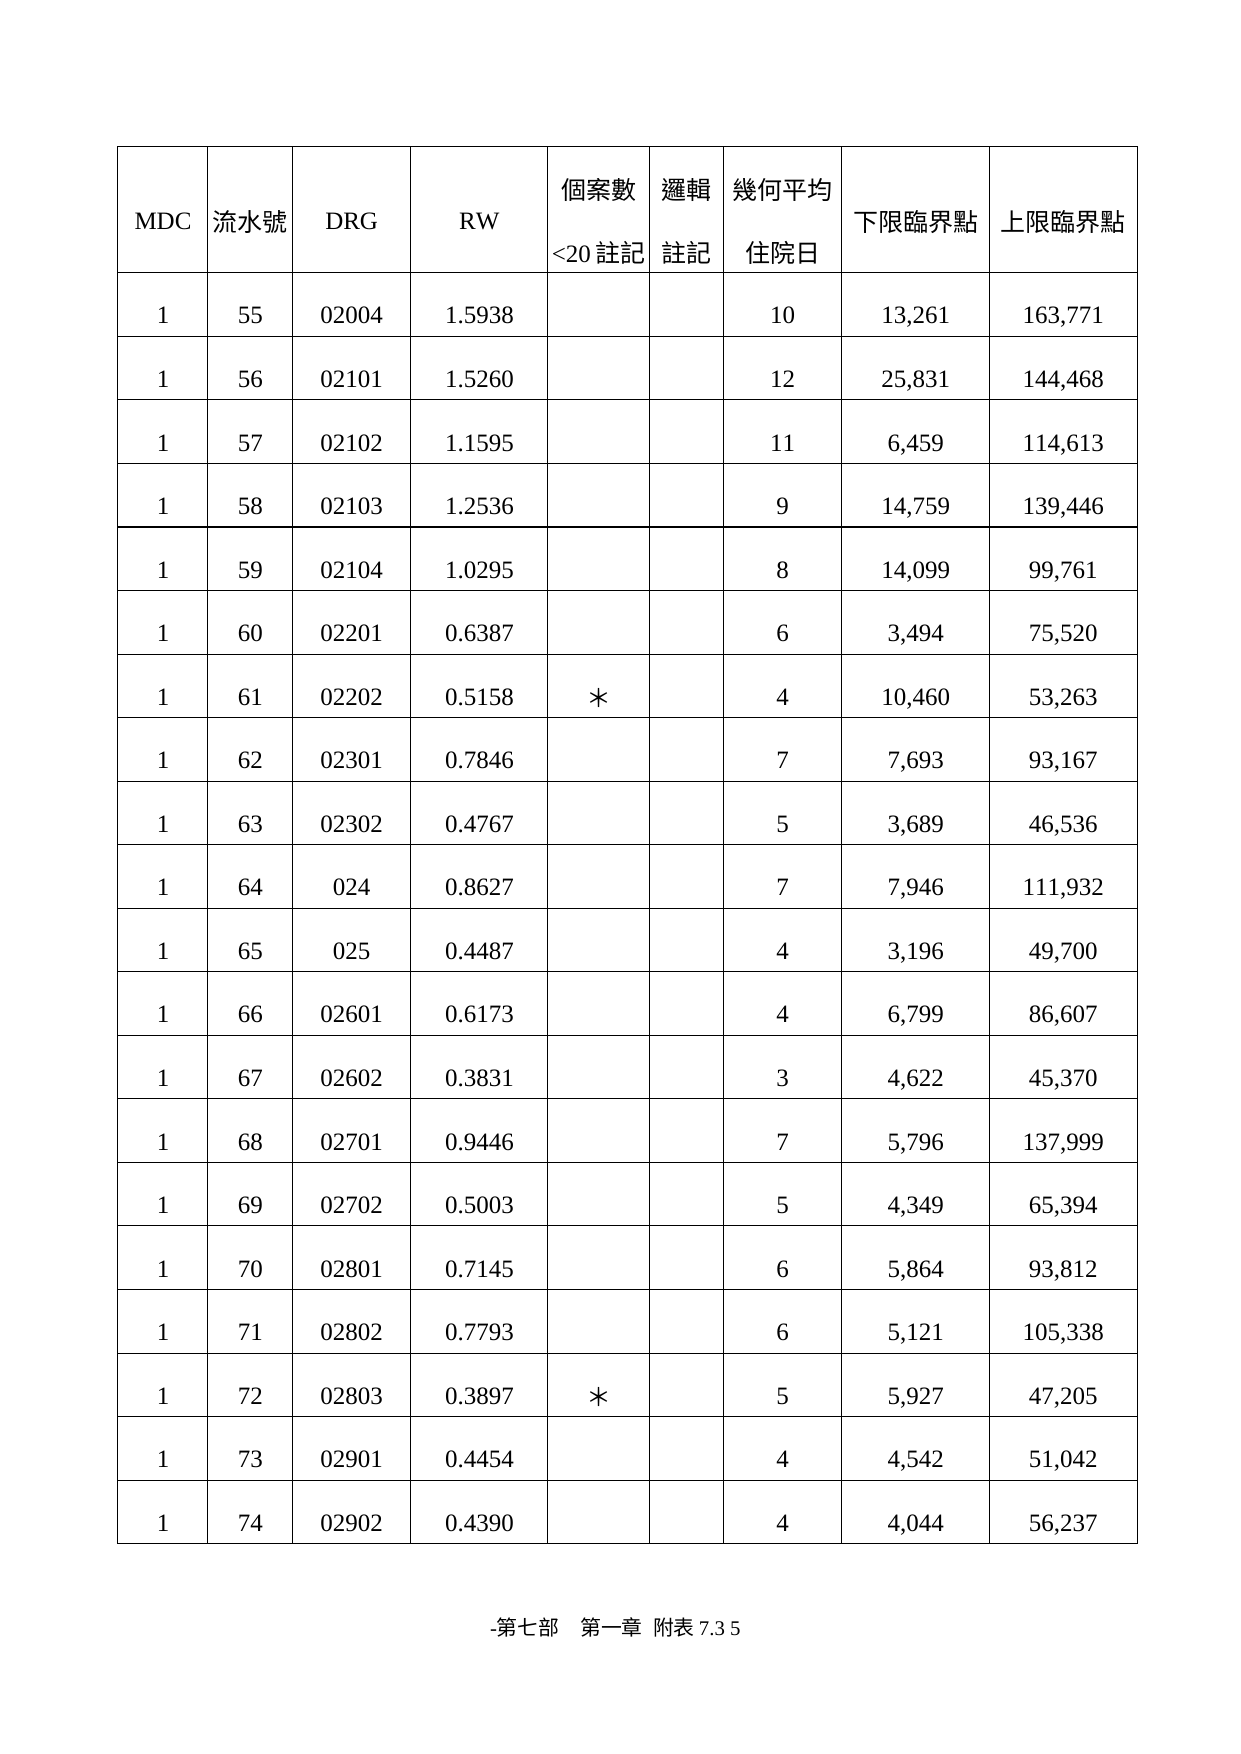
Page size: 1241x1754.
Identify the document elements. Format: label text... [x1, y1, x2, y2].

table_cell 7 [724, 845, 841, 908]
table_cell 73 [208, 1417, 292, 1479]
table_cell 0.4487 [411, 909, 547, 971]
table_cell [548, 1036, 649, 1098]
table_cell 5 [724, 1354, 841, 1416]
table_cell 11 [724, 400, 841, 463]
table_cell 4 [724, 655, 841, 717]
table_cell [650, 782, 723, 844]
table_cell 0.4390 [411, 1481, 547, 1543]
table_cell [548, 591, 649, 653]
table_cell [548, 337, 649, 399]
table_cell 3,196 [842, 909, 989, 971]
table_cell 5,927 [842, 1354, 989, 1416]
table_cell [548, 972, 649, 1035]
table_cell 114,613 [990, 400, 1137, 463]
table_header DRG [293, 147, 410, 272]
table_cell 1 [118, 655, 207, 717]
table_cell 3,494 [842, 591, 989, 653]
table_cell 4 [724, 909, 841, 971]
table_cell 4,542 [842, 1417, 989, 1479]
table_cell 1 [118, 1290, 207, 1352]
table_cell 0.5158 [411, 655, 547, 717]
table_cell 0.4454 [411, 1417, 547, 1479]
table_cell 0.7145 [411, 1226, 547, 1289]
table_cell 86,607 [990, 972, 1137, 1035]
table_cell [548, 400, 649, 463]
table_cell 25,831 [842, 337, 989, 399]
table_cell 8 [724, 528, 841, 590]
table_cell 49,700 [990, 909, 1137, 971]
table_cell 74 [208, 1481, 292, 1543]
table_cell [650, 972, 723, 1035]
table_cell 71 [208, 1290, 292, 1352]
table_cell 46,536 [990, 782, 1137, 844]
table_cell 53,263 [990, 655, 1137, 717]
table_cell 02104 [293, 528, 410, 590]
table_cell 68 [208, 1099, 292, 1162]
table_cell 02702 [293, 1163, 410, 1225]
table_cell 6 [724, 1226, 841, 1289]
table_cell 70 [208, 1226, 292, 1289]
table_cell 0.9446 [411, 1099, 547, 1162]
table_cell 7 [724, 1099, 841, 1162]
table_cell [650, 1290, 723, 1352]
table_cell [650, 909, 723, 971]
table_cell 51,042 [990, 1417, 1137, 1479]
table_cell 56,237 [990, 1481, 1137, 1543]
table_cell 1 [118, 909, 207, 971]
table_cell 1 [118, 400, 207, 463]
table_cell 45,370 [990, 1036, 1137, 1098]
table_cell 62 [208, 718, 292, 781]
table_cell 7 [724, 718, 841, 781]
table_cell 4,044 [842, 1481, 989, 1543]
table_cell 60 [208, 591, 292, 653]
table_cell 10,460 [842, 655, 989, 717]
table_cell 02004 [293, 273, 410, 336]
table_cell 1 [118, 337, 207, 399]
table_cell 1 [118, 1099, 207, 1162]
table_cell 025 [293, 909, 410, 971]
table_cell 67 [208, 1036, 292, 1098]
table_cell [650, 591, 723, 653]
table_cell 1 [118, 972, 207, 1035]
table_cell [548, 1226, 649, 1289]
table_cell [650, 1354, 723, 1416]
table_cell 4 [724, 1481, 841, 1543]
table_cell 0.6387 [411, 591, 547, 653]
table_cell 144,468 [990, 337, 1137, 399]
table_cell [548, 718, 649, 781]
table_cell 12 [724, 337, 841, 399]
table_cell 65 [208, 909, 292, 971]
table_cell 0.6173 [411, 972, 547, 1035]
table_cell [650, 337, 723, 399]
table_cell 02601 [293, 972, 410, 1035]
table_cell 1 [118, 845, 207, 908]
table_cell [548, 273, 649, 336]
table_cell 4,622 [842, 1036, 989, 1098]
table_cell 02602 [293, 1036, 410, 1098]
table_cell 1 [118, 1481, 207, 1543]
table_cell [548, 1099, 649, 1162]
table_cell 0.8627 [411, 845, 547, 908]
table_header 上限臨界點 [990, 147, 1137, 272]
table_cell 02201 [293, 591, 410, 653]
table_cell 105,338 [990, 1290, 1137, 1352]
table_cell 59 [208, 528, 292, 590]
table_cell 1.5260 [411, 337, 547, 399]
table_cell 6 [724, 1290, 841, 1352]
table_cell 1 [118, 273, 207, 336]
table_header 下限臨界點 [842, 147, 989, 272]
table_cell 02901 [293, 1417, 410, 1479]
table_cell 72 [208, 1354, 292, 1416]
table_header 個案數<20註記 [548, 147, 649, 272]
table_cell 64 [208, 845, 292, 908]
table_cell 6 [724, 591, 841, 653]
table_cell ＊ [548, 1354, 649, 1416]
table_cell 0.7793 [411, 1290, 547, 1352]
table_cell 13,261 [842, 273, 989, 336]
table_cell [650, 718, 723, 781]
table_cell 0.5003 [411, 1163, 547, 1225]
table_cell 024 [293, 845, 410, 908]
table_cell 1 [118, 464, 207, 526]
table_cell 02101 [293, 337, 410, 399]
table_cell [650, 273, 723, 336]
table_cell 1.2536 [411, 464, 547, 526]
table_cell 6,799 [842, 972, 989, 1035]
table_cell 1 [118, 1354, 207, 1416]
table_cell 0.7846 [411, 718, 547, 781]
table_cell 0.3831 [411, 1036, 547, 1098]
table_cell 1 [118, 1226, 207, 1289]
table_cell [548, 528, 649, 590]
table_cell 93,167 [990, 718, 1137, 781]
table_cell 1 [118, 1036, 207, 1098]
table_cell [650, 845, 723, 908]
table_header 幾何平均 住院日 [724, 147, 841, 272]
table_cell 4 [724, 972, 841, 1035]
table_cell ＊ [548, 655, 649, 717]
table_cell [548, 845, 649, 908]
table_cell 56 [208, 337, 292, 399]
table_cell [650, 1481, 723, 1543]
table_cell 93,812 [990, 1226, 1137, 1289]
table_cell [650, 1417, 723, 1479]
table_cell [548, 909, 649, 971]
table_header RW [411, 147, 547, 272]
table_cell 1 [118, 718, 207, 781]
table_header 流水號 [208, 147, 292, 272]
table_cell 1 [118, 782, 207, 844]
table_cell 163,771 [990, 273, 1137, 336]
table_cell 1.1595 [411, 400, 547, 463]
table_cell [650, 655, 723, 717]
table_cell 02803 [293, 1354, 410, 1416]
table_header 邏輯 註記 [650, 147, 723, 272]
table_cell 4,349 [842, 1163, 989, 1225]
table_cell [650, 400, 723, 463]
table_cell [650, 1036, 723, 1098]
table_cell 02701 [293, 1099, 410, 1162]
table_cell 7,693 [842, 718, 989, 781]
table_cell 65,394 [990, 1163, 1137, 1225]
table_cell 75,520 [990, 591, 1137, 653]
table_cell 1 [118, 1417, 207, 1479]
table_cell 55 [208, 273, 292, 336]
table_cell [548, 1481, 649, 1543]
table_cell 1 [118, 528, 207, 590]
table_cell 0.4767 [411, 782, 547, 844]
table_cell 1 [118, 1163, 207, 1225]
table_cell 9 [724, 464, 841, 526]
table_cell 5,864 [842, 1226, 989, 1289]
table_cell 57 [208, 400, 292, 463]
table_cell 3 [724, 1036, 841, 1098]
table_cell 111,932 [990, 845, 1137, 908]
table_cell 02902 [293, 1481, 410, 1543]
table_cell 3,689 [842, 782, 989, 844]
table_cell [548, 1417, 649, 1479]
table_cell 5 [724, 1163, 841, 1225]
table_cell 47,205 [990, 1354, 1137, 1416]
table_cell 137,999 [990, 1099, 1137, 1162]
table_cell 14,099 [842, 528, 989, 590]
table_cell 0.3897 [411, 1354, 547, 1416]
table_cell 02302 [293, 782, 410, 844]
table_cell 02301 [293, 718, 410, 781]
table_cell [650, 1226, 723, 1289]
table_cell [650, 1163, 723, 1225]
table_cell 66 [208, 972, 292, 1035]
table_cell 10 [724, 273, 841, 336]
table_cell 02202 [293, 655, 410, 717]
table_cell [650, 1099, 723, 1162]
table_header MDC [118, 147, 207, 272]
table_cell [548, 1163, 649, 1225]
table_cell [548, 464, 649, 526]
table_cell 5 [724, 782, 841, 844]
table_cell 02802 [293, 1290, 410, 1352]
table_cell [650, 464, 723, 526]
table_cell 5,796 [842, 1099, 989, 1162]
table_cell 6,459 [842, 400, 989, 463]
table_cell 5,121 [842, 1290, 989, 1352]
table_cell 7,946 [842, 845, 989, 908]
table_cell 02103 [293, 464, 410, 526]
table_cell 58 [208, 464, 292, 526]
table_cell 99,761 [990, 528, 1137, 590]
table_cell 02801 [293, 1226, 410, 1289]
table_cell 4 [724, 1417, 841, 1479]
table_cell 1 [118, 591, 207, 653]
table_cell 1.5938 [411, 273, 547, 336]
table_cell 14,759 [842, 464, 989, 526]
table_cell 69 [208, 1163, 292, 1225]
table_cell 1.0295 [411, 528, 547, 590]
table_cell [650, 528, 723, 590]
table_cell [548, 782, 649, 844]
table_cell 02102 [293, 400, 410, 463]
table_cell [548, 1290, 649, 1352]
table_cell 139,446 [990, 464, 1137, 526]
table_cell 63 [208, 782, 292, 844]
table_cell 61 [208, 655, 292, 717]
